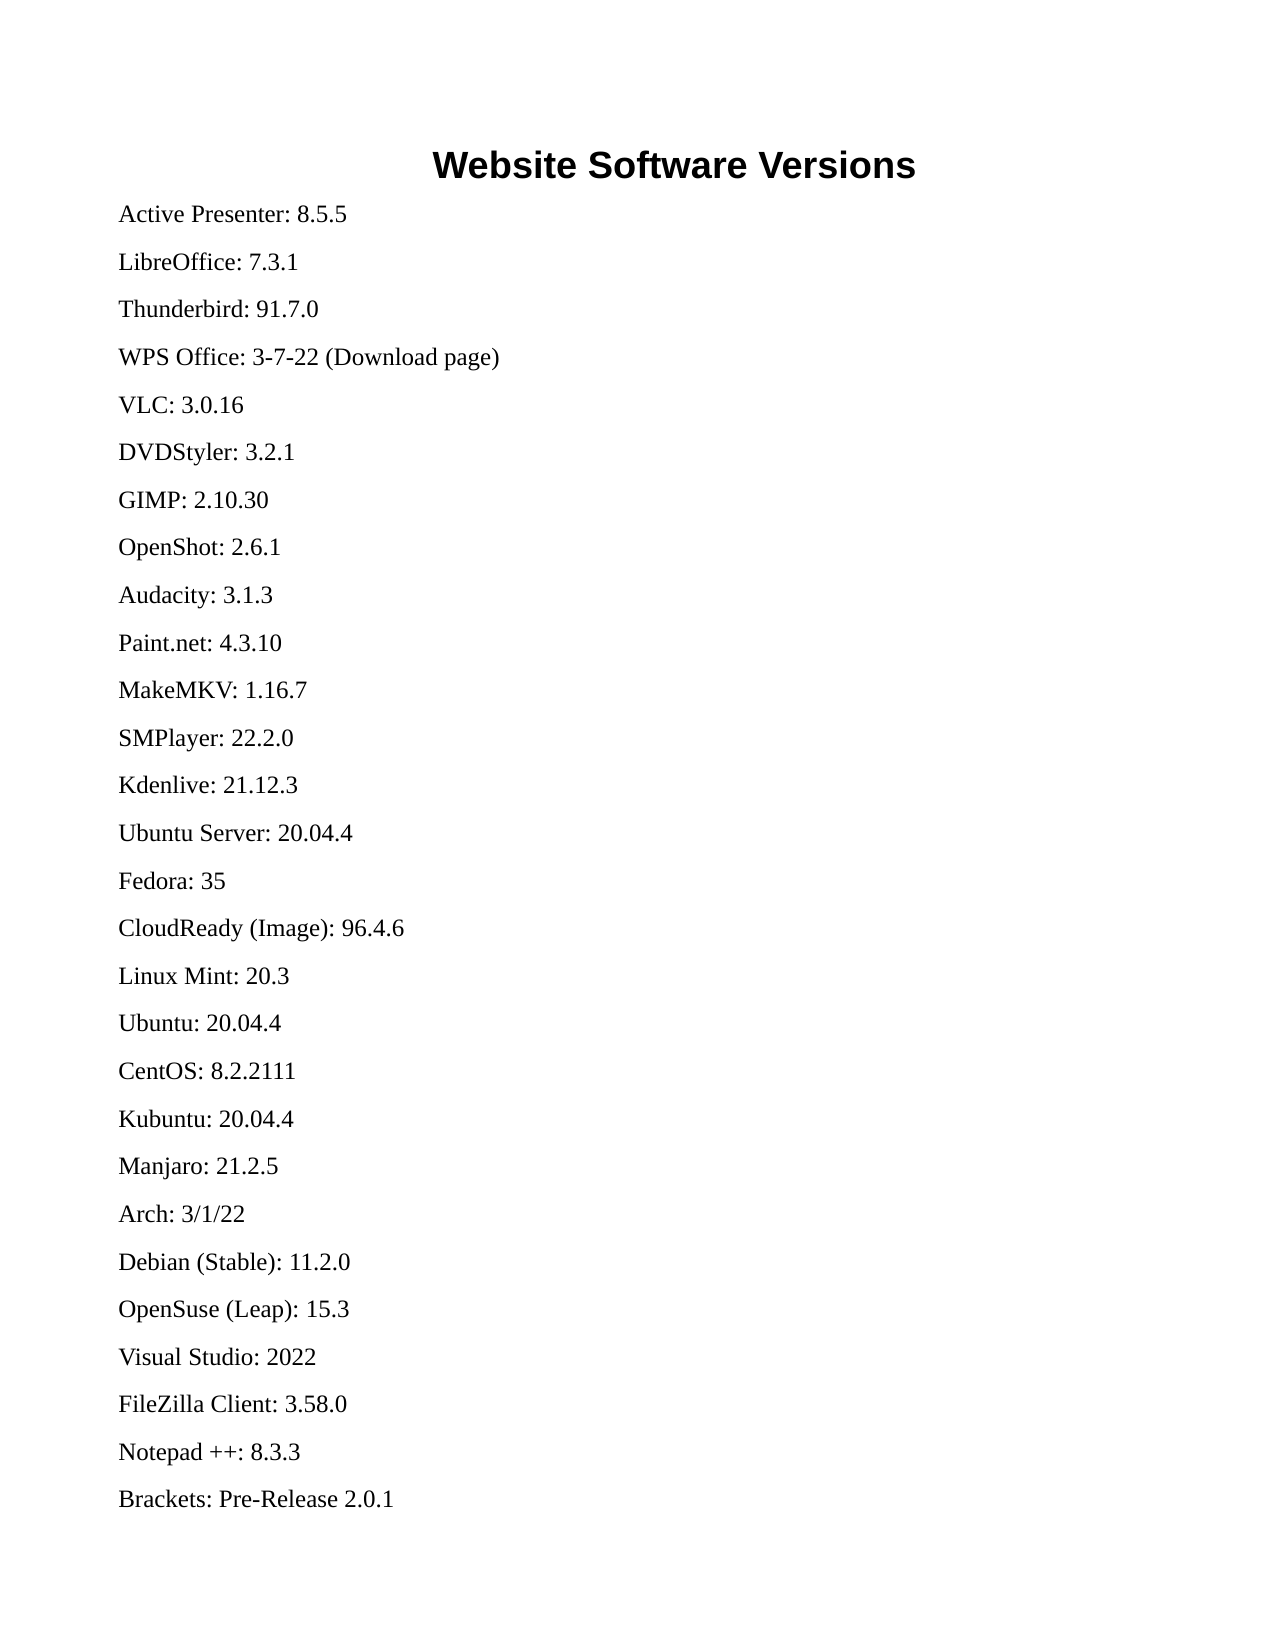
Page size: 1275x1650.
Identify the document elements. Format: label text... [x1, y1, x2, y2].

text Debian (Stable): 11.2.0 [118, 1247, 1157, 1275]
text GIMP: 2.10.30 [118, 485, 1157, 514]
text Fedora: 35 [118, 866, 1157, 894]
subtitle Website Software Versions [118, 143, 1157, 187]
text Kubuntu: 20.04.4 [118, 1104, 1157, 1132]
text Thunderbird: 91.7.0 [118, 294, 1157, 323]
text Paint.net: 4.3.10 [118, 628, 1157, 656]
text Visual Studio: 2022 [118, 1342, 1157, 1371]
text Ubuntu: 20.04.4 [118, 1008, 1157, 1037]
text Active Presenter: 8.5.5 [118, 199, 1157, 228]
text Arch: 3/1/22 [118, 1199, 1157, 1228]
text WPS Office: 3-7-22 (Download page) [118, 342, 1157, 371]
text Ubuntu Server: 20.04.4 [118, 818, 1157, 847]
text Audacity: 3.1.3 [118, 580, 1157, 609]
text LibreOffice: 7.3.1 [118, 247, 1157, 276]
text FileZilla Client: 3.58.0 [118, 1389, 1157, 1418]
text VLC: 3.0.16 [118, 390, 1157, 418]
text Linux Mint: 20.3 [118, 961, 1157, 990]
text DVDStyler: 3.2.1 [118, 437, 1157, 466]
text MakeMKV: 1.16.7 [118, 675, 1157, 704]
text CentOS: 8.2.2111 [118, 1056, 1157, 1085]
text CloudReady (Image): 96.4.6 [118, 913, 1157, 942]
text Manjaro: 21.2.5 [118, 1151, 1157, 1180]
text Notepad ++: 8.3.3 [118, 1437, 1157, 1466]
text Kdenlive: 21.12.3 [118, 771, 1157, 799]
text SMPlayer: 22.2.0 [118, 723, 1157, 752]
text Brackets: Pre-Release 2.0.1 [118, 1484, 1157, 1513]
text OpenShot: 2.6.1 [118, 532, 1157, 561]
text OpenSuse (Leap): 15.3 [118, 1294, 1157, 1323]
